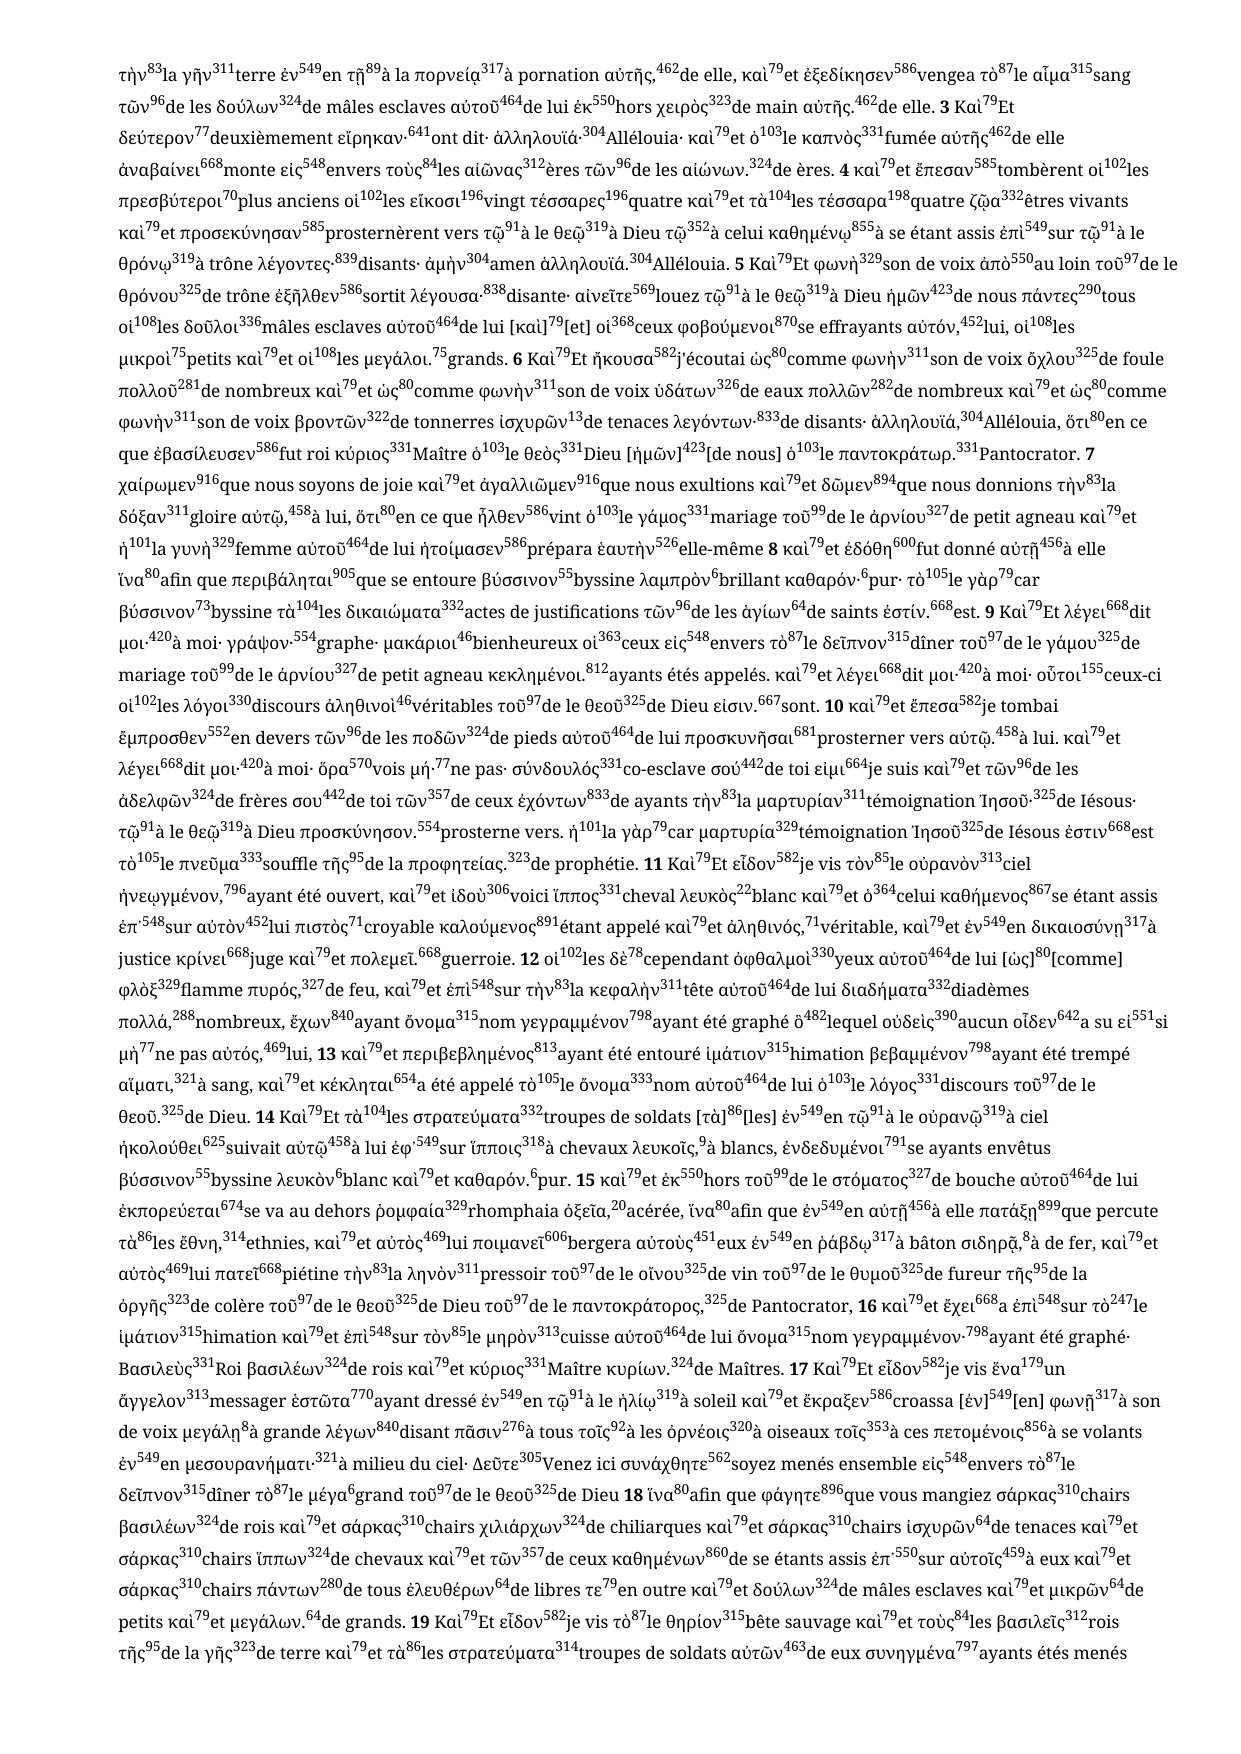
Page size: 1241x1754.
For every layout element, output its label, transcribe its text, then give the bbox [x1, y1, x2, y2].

text 1 Μετὰ548Après ταῦτα347ces-ci ἤκουσα582j'écoutai ὡς80comme φωνὴν311son de voix μεγάλην2grande ὄχλου325de foule πολλοῦ281de nombreux ἐν549en τῷ91à le οὐρανῷ319à ciel λεγόντων·833de disants· ἁλληλουϊά·304Allélouia· ἡ101la σωτηρία329sauvetage καὶ79et ἡ101la δόξα329gloire καὶ79et ἡ101la δύναμις329puissance τοῦ97de le θεοῦ325de Dieu ἡμῶν,423de nous, 2 ὅτι80en ce que ἀληθιναὶ68véritables καὶ79et δίκαιαι68justes αἱ100les κρίσεις328jugements αὐτοῦ·464de lui· ὅτι80en ce que ἔκρινεν586jugea τὴν83la πόρνην311pornée τὴν83la μεγάλην2grande ἥτις496laquelle une quelconque ἔφθειρεν625corrompait τὴν83la γῆν311terre ἐν549en τῇ89à la πορνείᾳ317à pornation αὐτῆς,462de elle, καὶ79et ἐξεδίκησεν586vengea τὸ87le αἷμα315sang τῶν96de les δούλων324de mâles esclaves αὐτοῦ464de lui ἐκ550hors χειρὸς323de main αὐτῆς.462de elle. 3 Καὶ79Et δεύτερον77deuxièmement εἴρηκαν·641ont dit· ἁλληλουϊά·304Allélouia· καὶ79et ὁ103le καπνὸς331fumée αὐτῆς462de elle ἀναβαίνει668monte εἰς548envers τοὺς84les αἰῶνας312ères τῶν96de les αἰώνων.324de ères. 4 καὶ79et ἔπεσαν585tombèrent οἱ102les πρεσβύτεροι70plus anciens οἱ102les εἴκοσι196vingt τέσσαρες196quatre καὶ79et τὰ104les τέσσαρα198quatre ζῷα332êtres vivants καὶ79et προσεκύνησαν585prosternèrent vers τῷ91à le θεῷ319à Dieu τῷ352à celui καθημένῳ855à se étant assis ἐπὶ549sur τῷ91à le θρόνῳ319à trône λέγοντες·839disants· ἀμὴν304amen ἁλληλουϊά.304Allélouia. 5 Καὶ79Et φωνὴ329son de voix ἀπὸ550au loin τοῦ97de le θρόνου325de trône ἐξῆλθεν586sortit λέγουσα·838disante· αἰνεῖτε569louez τῷ91à le θεῷ319à Dieu ἡμῶν423de nous πάντες290tous οἱ108les δοῦλοι336mâles esclaves αὐτοῦ464de lui [καὶ]79[et] οἱ368ceux φοβούμενοι870se effrayants αὐτόν,452lui, οἱ108les μικροὶ75petits καὶ79et οἱ108les μεγάλοι.75grands. 6 Καὶ79Et ἤκουσα582j'écoutai ὡς80comme φωνὴν311son de voix ὄχλου325de foule πολλοῦ281de nombreux καὶ79et ὡς80comme φωνὴν311son de voix ὑδάτων326de eaux πολλῶν282de nombreux καὶ79et ὡς80comme φωνὴν311son de voix βροντῶν322de tonnerres ἰσχυρῶν13de tenaces λεγόντων·833de disants· ἁλληλουϊά,304Allélouia, ὅτι80en ce que ἐβασίλευσεν586fut roi κύριος331Maître ὁ103le θεὸς331Dieu [ἡμῶν]423[de nous] ὁ103le παντοκράτωρ.331Pantocrator. 7 χαίρωμεν916que nous soyons de joie καὶ79et ἀγαλλιῶμεν916que nous exultions καὶ79et δῶμεν894que nous donnions τὴν83la δόξαν311gloire αὐτῷ,458à lui, ὅτι80en ce que ἦλθεν586vint ὁ103le γάμος331mariage τοῦ99de le ἀρνίου327de petit agneau καὶ79et ἡ101la γυνὴ329femme αὐτοῦ464de lui ἡτοίμασεν586prépara ἑαυτὴν526elle-même 8 καὶ79et ἐδόθη600fut donné αὐτῇ456à elle ἵνα80afin que περιβάληται905que se entoure βύσσινον55byssine λαμπρὸν6brillant καθαρόν·6pur· τὸ105le γὰρ79car βύσσινον73byssine τὰ104les δικαιώματα332actes de justifications τῶν96de les ἁγίων64de saints ἐστίν.668est. 9 Καὶ79Et λέγει668dit μοι·420à moi· γράψον·554graphe· μακάριοι46bienheureux οἱ363ceux εἰς548envers τὸ87le δεῖπνον315dîner τοῦ97de le γάμου325de mariage τοῦ99de le ἀρνίου327de petit agneau κεκλημένοι.812ayants étés appelés. καὶ79et λέγει668dit μοι·420à moi· οὗτοι155ceux-ci οἱ102les λόγοι330discours ἀληθινοὶ46véritables τοῦ97de le θεοῦ325de Dieu εἰσιν.667sont. 10 καὶ79et ἔπεσα582je tombai ἔμπροσθεν552en devers τῶν96de les ποδῶν324de pieds αὐτοῦ464de lui προσκυνῆσαι681prosterner vers αὐτῷ.458à lui. καὶ79et λέγει668dit μοι·420à moi· ὅρα570vois μή·77ne pas· σύνδουλός331co-esclave σού442de toi εἰμι664je suis καὶ79et τῶν96de les ἀδελφῶν324de frères σου442de toi τῶν357de ceux ἐχόντων833de ayants τὴν83la μαρτυρίαν311témoignation Ἰησοῦ·325de Iésous· τῷ91à le θεῷ319à Dieu προσκύνησον.554prosterne vers. ἡ101la γὰρ79car μαρτυρία329témoignation Ἰησοῦ325de Iésous ἐστιν668est τὸ105le πνεῦμα333souffle τῆς95de la προφητείας.323de prophétie. 11 Καὶ79Et εἶδον582je vis τὸν85le οὐρανὸν313ciel ἠνεῳγμένον,796ayant été ouvert, καὶ79et ἰδοὺ306voici ἵππος331cheval λευκὸς22blanc καὶ79et ὁ364celui καθήμενος867se étant assis ἐπ᾽548sur αὐτὸν452lui πιστὸς71croyable καλούμενος891étant appelé καὶ79et ἀληθινός,71véritable, καὶ79et ἐν549en δικαιοσύνῃ317à justice κρίνει668juge καὶ79et πολεμεῖ.668guerroie. 12 οἱ102les δὲ78cependant ὀφθαλμοὶ330yeux αὐτοῦ464de lui [ὡς]80[comme] φλὸξ329flamme πυρός,327de feu, καὶ79et ἐπὶ548sur τὴν83la κεφαλὴν311tête αὐτοῦ464de lui διαδήματα332diadèmes πολλά,288nombreux, ἔχων840ayant ὄνομα315nom γεγραμμένον798ayant été graphé ὃ482lequel οὐδεὶς390aucun οἶδεν642a su εἰ551si μὴ77ne pas αὐτός,469lui, 13 καὶ79et περιβεβλημένος813ayant été entouré ἱμάτιον315himation βεβαμμένον798ayant été trempé αἵματι,321à sang, καὶ79et κέκληται654a été appelé τὸ105le ὄνομα333nom αὐτοῦ464de lui ὁ103le λόγος331discours τοῦ97de le θεοῦ.325de Dieu. 14 Καὶ79Et τὰ104les στρατεύματα332troupes de soldats [τὰ]86[les] ἐν549en τῷ91à le οὐρανῷ319à ciel ἠκολούθει625suivait αὐτῷ458à lui ἐφ᾽549sur ἵπποις318à chevaux λευκοῖς,9à blancs, ἐνδεδυμένοι791se ayants envêtus βύσσινον55byssine λευκὸν6blanc καὶ79et καθαρόν.6pur. 15 καὶ79et ἐκ550hors τοῦ99de le στόματος327de bouche αὐτοῦ464de lui ἐκπορεύεται674se va au dehors ῥομφαία329rhomphaia ὀξεῖα,20acérée, ἵνα80afin que ἐν549en αὐτῇ456à elle πατάξῃ899que percute τὰ86les ἔθνη,314ethnies, καὶ79et αὐτὸς469lui ποιμανεῖ606bergera αὐτοὺς451eux ἐν549en ῥάβδῳ317à bâton σιδηρᾷ,8à de fer, καὶ79et αὐτὸς469lui πατεῖ668piétine τὴν83la ληνὸν311pressoir τοῦ97de le οἴνου325de vin τοῦ97de le θυμοῦ325de fureur τῆς95de la ὀργῆς323de colère τοῦ97de le θεοῦ325de Dieu τοῦ97de le παντοκράτορος,325de Pantocrator, 16 καὶ79et ἔχει668a ἐπὶ548sur τὸ247le ἱμάτιον315himation καὶ79et ἐπὶ548sur τὸν85le μηρὸν313cuisse αὐτοῦ464de lui ὄνομα315nom γεγραμμένον·798ayant été graphé· Βασιλεὺς331Roi βασιλέων324de rois καὶ79et κύριος331Maître κυρίων.324de Maîtres. 17 Καὶ79Et εἶδον582je vis ἕνα179un ἄγγελον313messager ἑστῶτα770ayant dressé ἐν549en τῷ91à le ἡλίῳ319à soleil καὶ79et ἔκραξεν586croassa [ἐν]549[en] φωνῇ317à son de voix μεγάλῃ8à grande λέγων840disant πᾶσιν276à tous τοῖς92à les ὀρνέοις320à oiseaux τοῖς353à ces πετομένοις856à se volants ἐν549en μεσουρανήματι·321à milieu du ciel· Δεῦτε305Venez ici συνάχθητε562soyez menés ensemble εἰς548envers τὸ87le δεῖπνον315dîner τὸ87le μέγα6grand τοῦ97de le θεοῦ325de Dieu 18 ἵνα80afin que φάγητε896que vous mangiez σάρκας310chairs βασιλέων324de rois καὶ79et σάρκας310chairs χιλιάρχων324de chiliarques καὶ79et σάρκας310chairs ἰσχυρῶν64de tenaces καὶ79et σάρκας310chairs ἵππων324de chevaux καὶ79et τῶν357de ceux καθημένων860de se étants assis ἐπ᾽550sur αὐτοῖς459à eux καὶ79et σάρκας310chairs πάντων280de tous ἐλευθέρων64de libres τε79en outre καὶ79et δούλων324de mâles esclaves καὶ79et μικρῶν64de petits καὶ79et μεγάλων.64de grands. 19 Καὶ79Et εἶδον582je vis τὸ87le θηρίον315bête sauvage καὶ79et τοὺς84les βασιλεῖς312rois τῆς95de la γῆς323de terre καὶ79et τὰ86les στρατεύματα314troupes de soldats αὐτῶν463de eux συνηγμένα797ayants étés menés ensemble ποιῆσαι681faire τὸν85le πόλεμον313guerre μετὰ550avec τοῦ358de celui καθημένου861de se étant assis ἐπὶ550sur τοῦ97de le ἵππου325de cheval καὶ79et μετὰ550avec τοῦ99de le στρατεύματος327de troupe de soldats αὐτοῦ.464de lui. 20 καὶ79et ἐπιάσθη600fut saisi τὸ105le θηρίον333bête sauvage καὶ79et μετ᾽550avec αὐτοῦ466de lui ὁ103le ψευδοπροφήτης331faux prophète ὁ364celui ποιήσας721ayant fait τὰ86les σημεῖα314signes ἐνώπιον552en devant αὐτοῦ,466de lui, ἐν549en οἷς487à lesquels ἐπλάνησεν586égara τοὺς345ceux λαβόντας706ayants pris τὸ87le χάραγμα315gravure τοῦ99de le θηρίου327de bête sauvage καὶ79et τοὺς345ceux προσκυνοῦντας821prosternants vers τῇ89à la εἰκόνι317à icône αὐτοῦ·466de lui· ζῶντες839vivants ἐβλήθησαν599furent jeté οἱ102les δύο70deux εἰς548envers τὴν83la λίμνην311lac τοῦ99de le πυρὸς327de feu τῆς356de celle καιομένης883de étante allumée ἐν549en θείῳ.321à soufre. 21 καὶ79et οἱ102les λοιποὶ389restants ἀπεκτάνθησαν599furent tué catégoriquement ἐν549en τῇ89à la ῥομφαίᾳ317à rhomphaia τοῦ358de celui καθημένου861de se étant assis ἐπὶ550sur τοῦ97de le ἵππου325de cheval τῇ350à celle ἐξελθούσῃ711à ayante sortie ἐκ550hors τοῦ99de le στόματος327de bouche αὐτοῦ,464de lui, καὶ79et πάντα288tous τὰ104les ὄρνεα332oiseaux ἐχορτάσθησαν599furent fourragé ἐκ550hors τῶν94de les σαρκῶν322de chairs αὐτῶν.463de eux. [118, 59, 1181, 1665]
